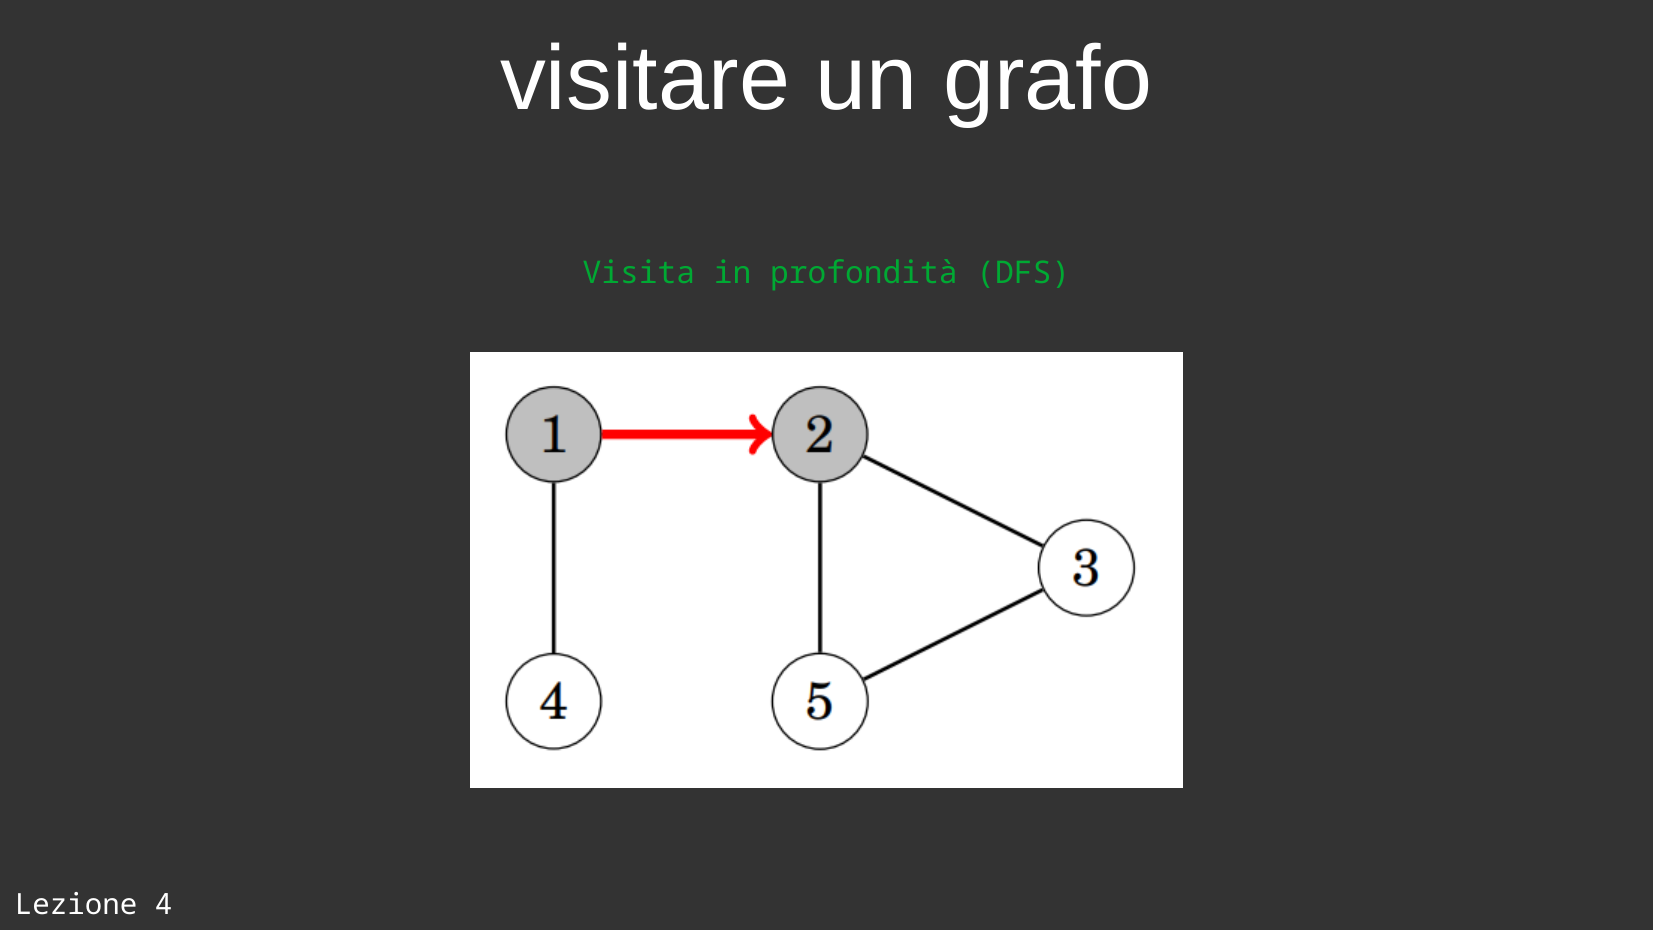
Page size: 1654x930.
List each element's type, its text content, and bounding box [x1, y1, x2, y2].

text_box Lezione 4 [0, 875, 188, 930]
text_box Visita in profondità (DFS) [567, 242, 1086, 301]
title visitare un grafo [82, 0, 1571, 156]
picture [470, 352, 1183, 788]
